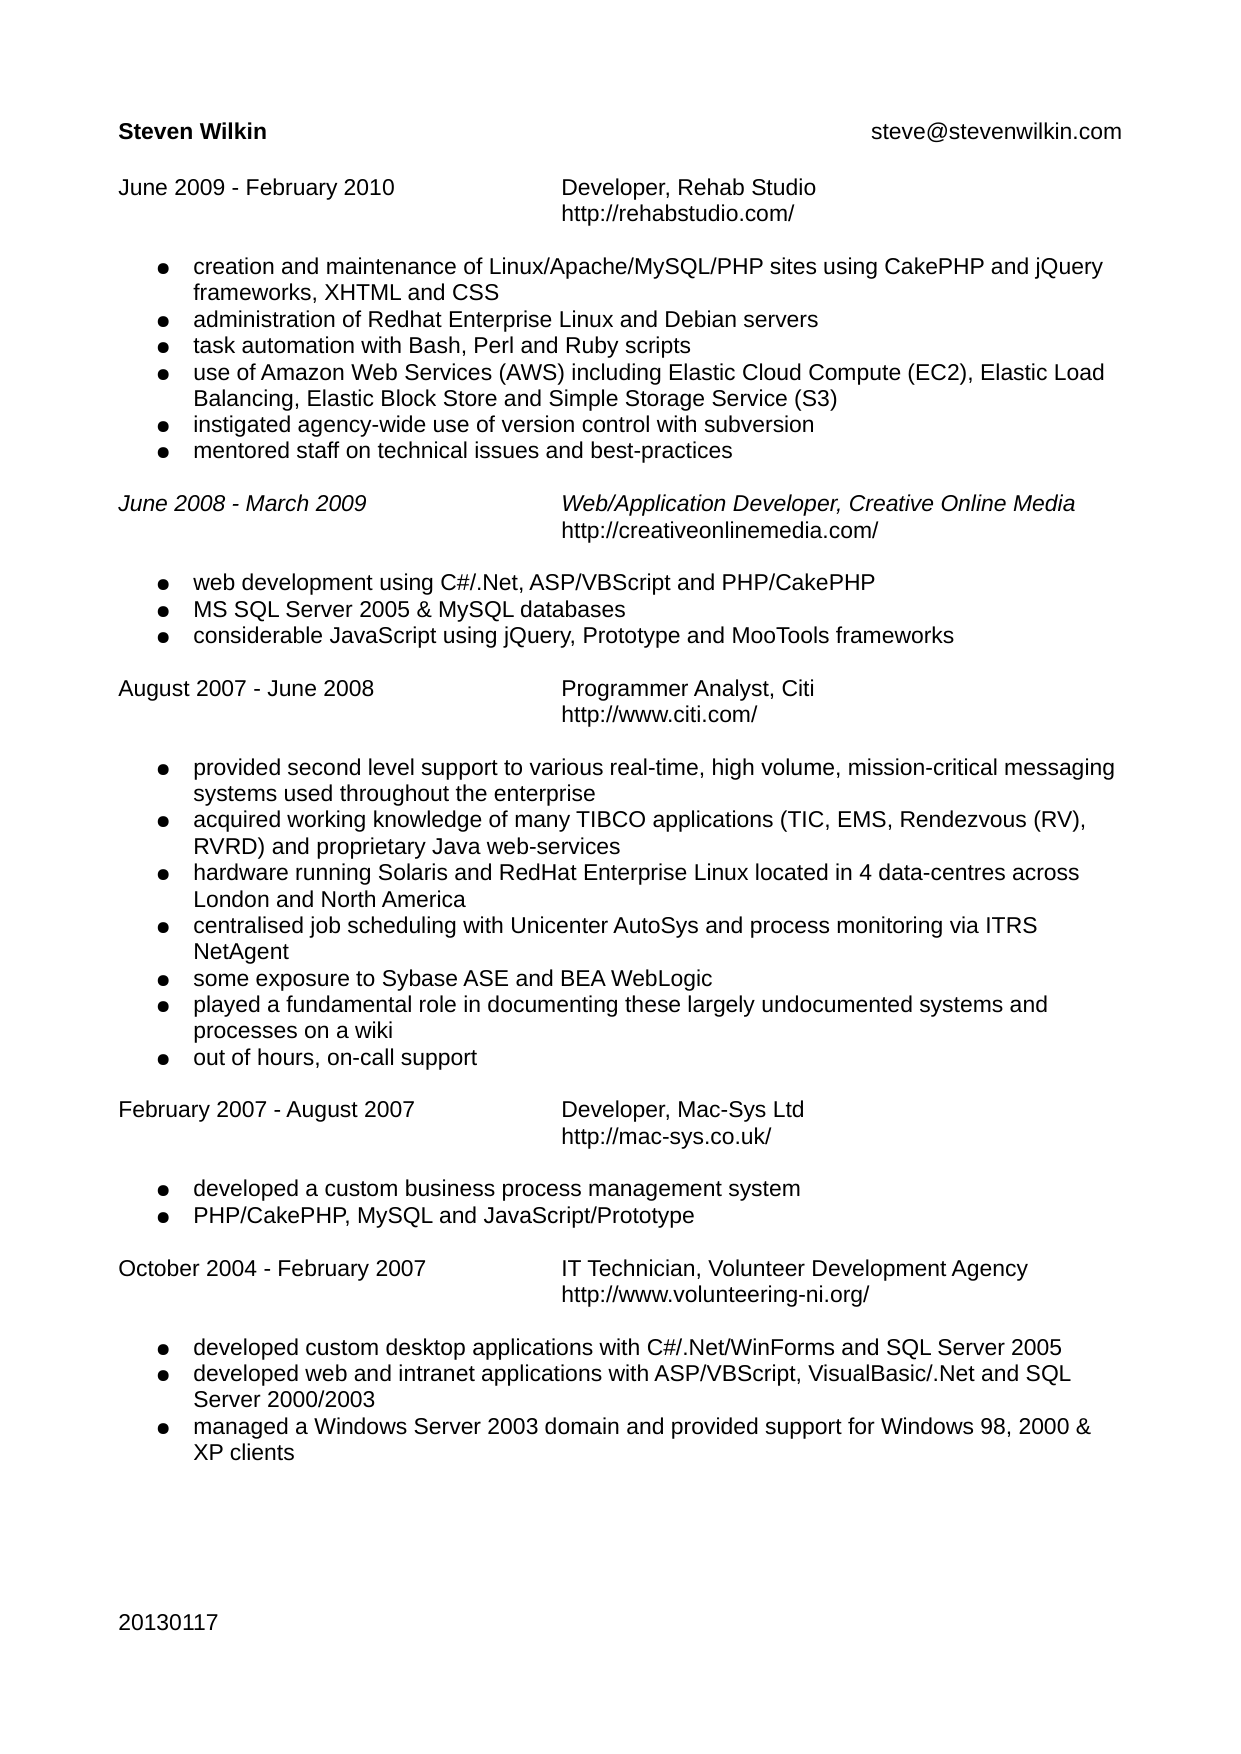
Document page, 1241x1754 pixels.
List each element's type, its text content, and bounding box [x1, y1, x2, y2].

text October 2004 - February 2007 IT Technician, Volunteer Development Agency [118, 1254, 1122, 1281]
list developed a custom business process management system [156, 1175, 1122, 1202]
list managed a Windows Server 2003 domain and provided support for Windows 98, 2000 & XP clients [156, 1413, 1122, 1465]
list task automation with Bash, Perl and Ruby scripts [156, 332, 1122, 358]
list instigated agency-wide use of version control with subversion [156, 411, 1122, 437]
text June 2008 - March 2009 Web/Application Developer, Creative Online Media [118, 490, 1122, 517]
text http://creativeonlinemedia.com/ [118, 517, 1122, 543]
text http://mac-sys.co.uk/ [118, 1123, 1122, 1149]
list acquired working knowledge of many TIBCO applications (TIC, EMS, Rendezvous (RV), RVRD) and proprietary Java web-services [156, 806, 1122, 859]
list mentored staff on technical issues and best-practices [156, 437, 1122, 464]
text February 2007 - August 2007 Developer, Mac-Sys Ltd [118, 1096, 1122, 1123]
list MS SQL Server 2005 & MySQL databases [156, 596, 1122, 622]
list hardware running Solaris and RedHat Enterprise Linux located in 4 data-centres across London and North America [156, 859, 1122, 912]
text http://www.citi.com/ [118, 701, 1122, 727]
list developed web and intranet applications with ASP/VBScript, VisualBasic/.Net and SQL Server 2000/2003 [156, 1360, 1122, 1413]
list web development using C#/.Net, ASP/VBScript and PHP/CakePHP [156, 569, 1122, 596]
text http://www.volunteering-ni.org/ [118, 1281, 1122, 1307]
list considerable JavaScript using jQuery, Prototype and MooTools frameworks [156, 622, 1122, 648]
text August 2007 - June 2008 Programmer Analyst, Citi [118, 675, 1122, 701]
list developed custom desktop applications with C#/.Net/WinForms and SQL Server 2005 [156, 1333, 1122, 1360]
list some exposure to Sybase ASE and BEA WebLogic [156, 964, 1122, 991]
list use of Amazon Web Services (AWS) including Elastic Cloud Compute (EC2), Elastic Load Balancing, Elastic Block Store and Simple Storage Service (S3) [156, 358, 1122, 411]
list PHP/CakePHP, MySQL and JavaScript/Prototype [156, 1202, 1122, 1228]
list centralised job scheduling with Unicenter AutoSys and process monitoring via ITRS NetAgent [156, 912, 1122, 964]
list creation and maintenance of Linux/Apache/MySQL/PHP sites using CakePHP and jQuery frameworks, XHTML and CSS [156, 253, 1122, 306]
text http://rehabstudio.com/ [118, 200, 1122, 227]
text June 2009 - February 2010 Developer, Rehab Studio [118, 174, 1122, 200]
list played a fundamental role in documenting these largely undocumented systems and processes on a wiki [156, 991, 1122, 1044]
list administration of Redhat Enterprise Linux and Debian servers [156, 306, 1122, 332]
list provided second level support to various real-time, high volume, mission-critical messaging systems used throughout the enterprise [156, 754, 1122, 806]
list out of hours, on-call support [156, 1044, 1122, 1070]
